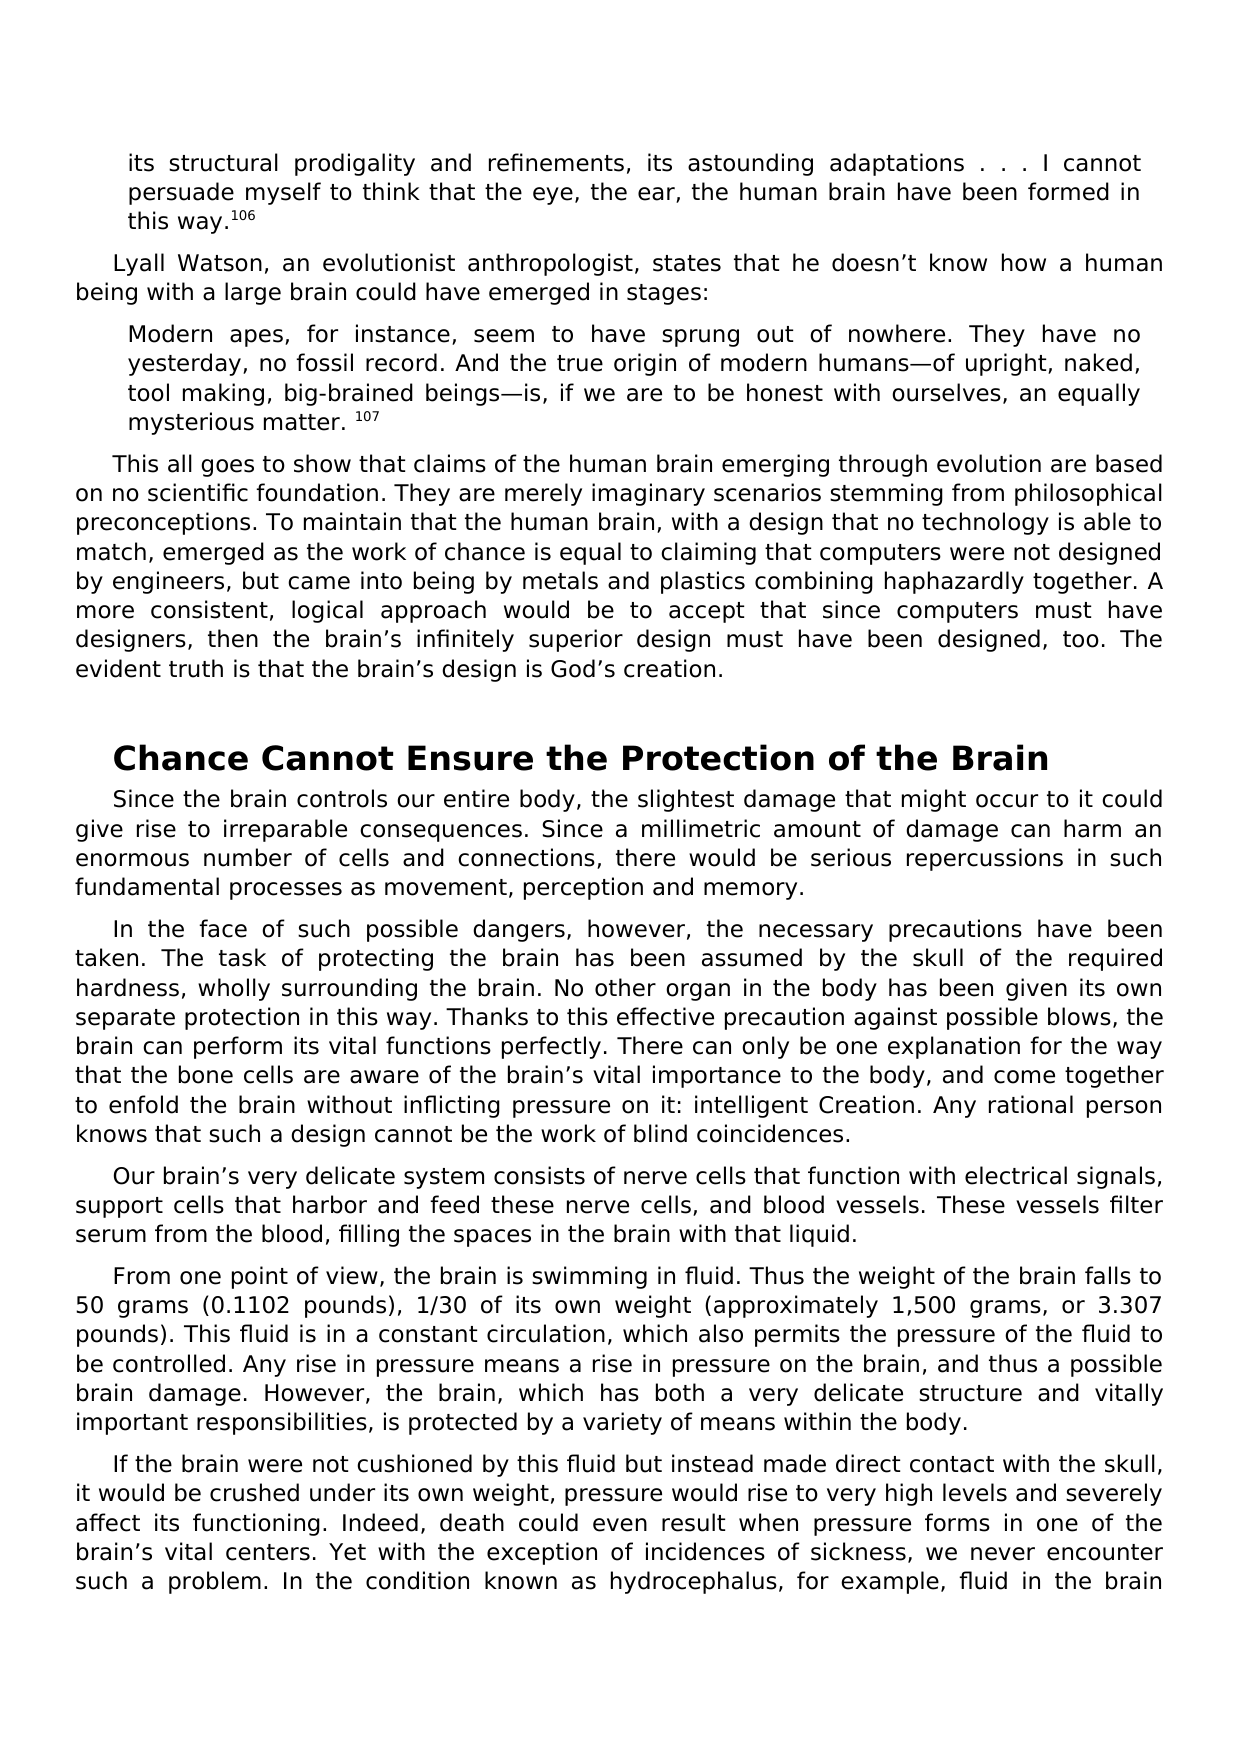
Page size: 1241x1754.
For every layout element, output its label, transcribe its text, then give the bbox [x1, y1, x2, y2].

text Modern apes, for instance, seem to have sprung out of nowhere. They have no yesterday, no fossil record. And the true origin of modern humans—of upright, naked, tool making, big-brained beings—is, if we are to be honest with ourselves, an equally mysterious matter. 107 [127, 321, 1143, 436]
text In the face of such possible dangers, however, the necessary precautions have been taken. The task of protecting the brain has been assumed by the skull of the required hardness, wholly surrounding the brain. No other organ in the body has been given its own separate protection in this way. Thanks to this effective precaution against possible blows, the brain can perform its vital functions perfectly. There can only be one explanation for the way that the bone cells are aware of the brain’s vital importance to the body, and come together to enfold the brain without inflicting pressure on it: intelligent Creation. Any rational person knows that such a design cannot be the work of blind coincidences. [75, 916, 1165, 1148]
subtitle Chance Cannot Ensure the Protection of the Brain [112, 739, 1165, 778]
text Lyall Watson, an evolutionist anthropologist, states that he doesn’t know how a human being with a large brain could have emerged in stages: [75, 250, 1165, 306]
text From one point of view, the brain is swimming in fluid. Thus the weight of the brain falls to 50 grams (0.1102 pounds), 1/30 of its own weight (approximately 1,500 grams, or 3.307 pounds). This fluid is in a constant circulation, which also permits the pressure of the fluid to be controlled. Any rise in pressure means a rise in pressure on the brain, and thus a possible brain damage. However, the brain, which has both a very delicate structure and vitally important responsibilities, is protected by a variety of means within the body. [75, 1263, 1165, 1436]
text Our brain’s very delicate system consists of nerve cells that function with electrical signals, support cells that harbor and feed these nerve cells, and blood vessels. These vessels filter serum from the blood, filling the spaces in the brain with that liquid. [75, 1163, 1165, 1248]
text This all goes to show that claims of the human brain emerging through evolution are based on no scientific foundation. They are merely imaginary scenarios stemming from philosophical preconceptions. To maintain that the human brain, with a design that no technology is able to match, emerged as the work of chance is equal to claiming that computers were not designed by engineers, but came into being by metals and plastics combining haphazardly together. A more consistent, logical approach would be to accept that since computers must have designers, then the brain’s infinitely superior design must have been designed, too. The evident truth is that the brain’s design is God’s creation. [75, 451, 1165, 682]
text Since the brain controls our entire body, the slightest damage that might occur to it could give rise to irreparable consequences. Since a millimetric amount of damage can harm an enormous number of cells and connections, there would be serious repercussions in such fundamental processes as movement, perception and memory. [75, 787, 1165, 901]
text If the brain were not cushioned by this fluid but instead made direct contact with the skull, it would be crushed under its own weight, pressure would rise to very high levels and severely affect its functioning. Indeed, death could even result when pressure forms in one of the brain’s vital centers. Yet with the exception of incidences of sickness, we never encounter such a problem. In the condition known as hydrocephalus, for example, fluid in the brain [75, 1451, 1165, 1595]
text its structural prodigality and refinements, its astounding adaptations . . . I cannot persuade myself to think that the eye, the ear, the human brain have been formed in this way.106 [127, 150, 1143, 235]
